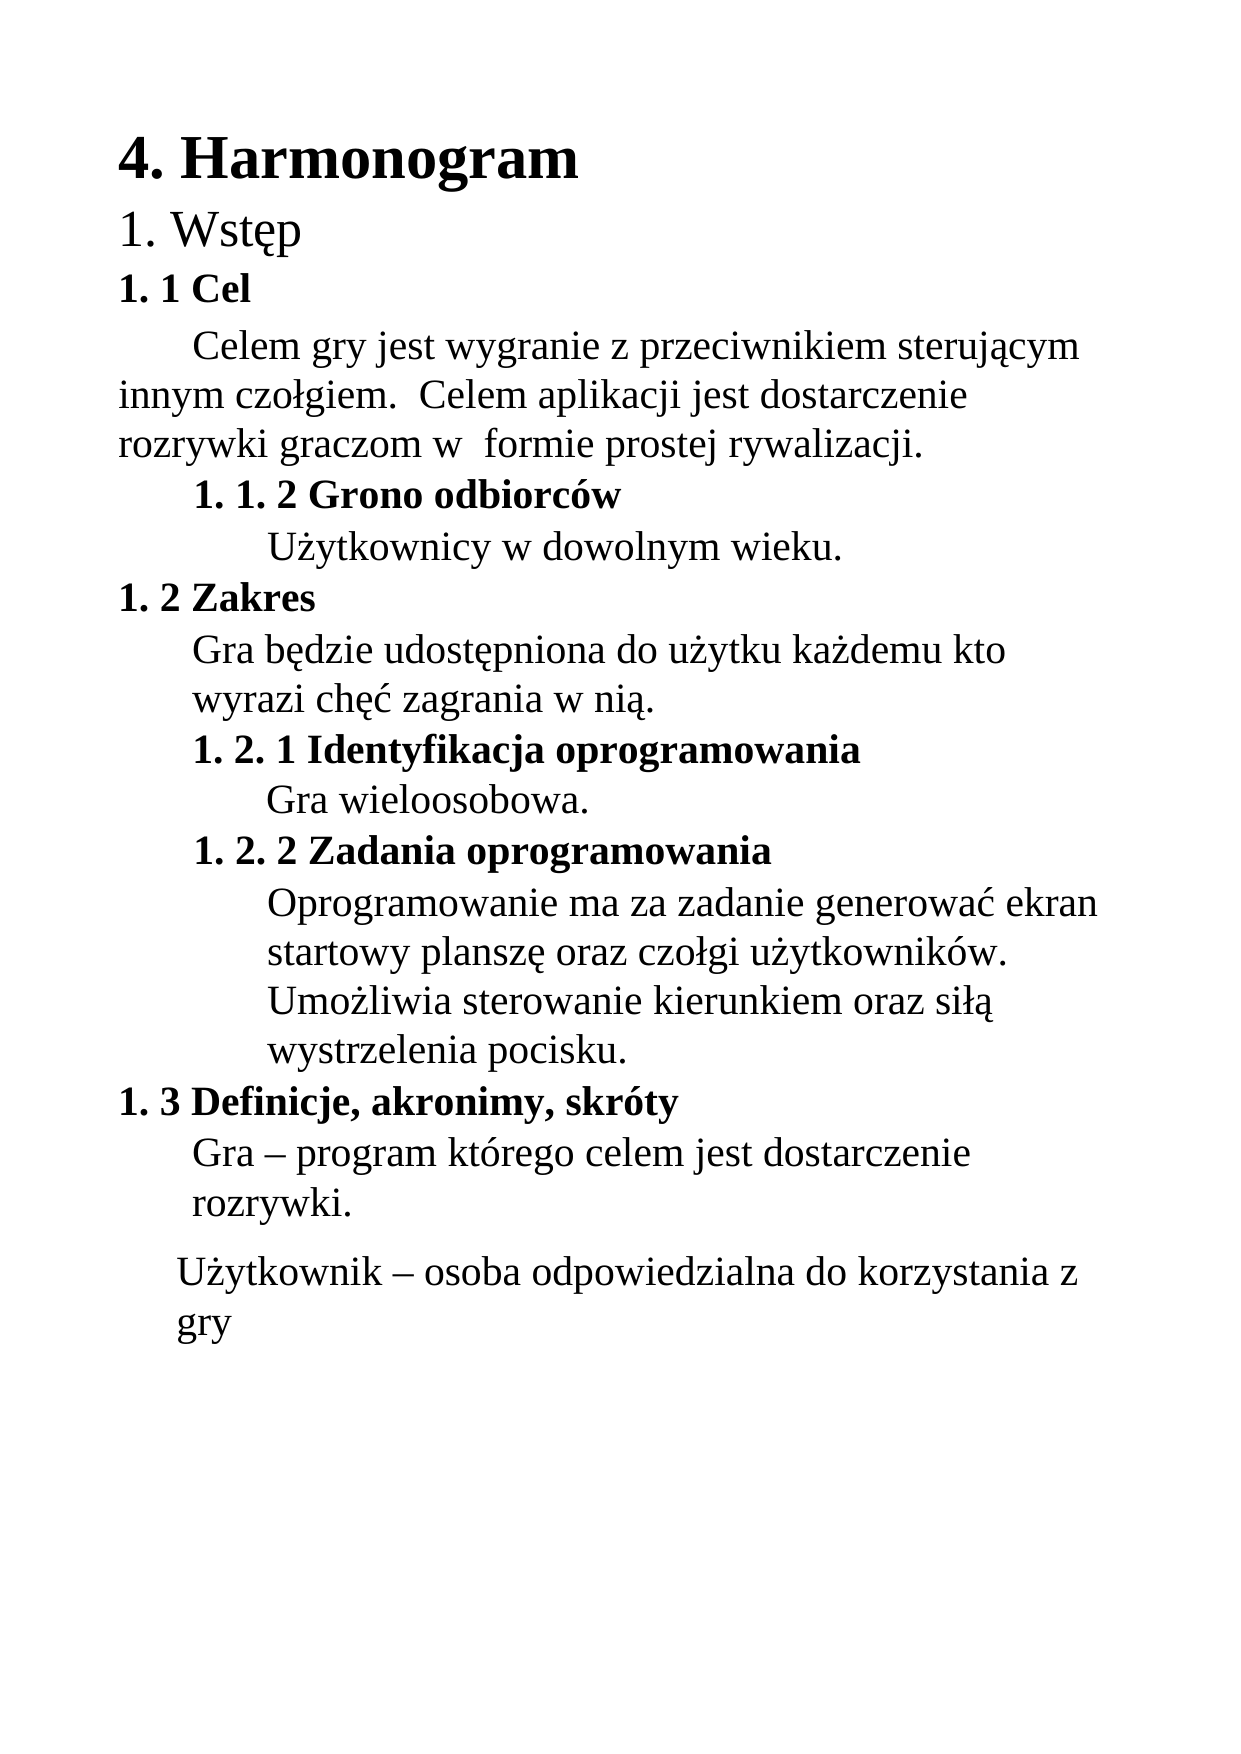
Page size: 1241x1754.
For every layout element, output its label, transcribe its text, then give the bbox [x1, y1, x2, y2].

subtitle 1. 3 Definicje, akronimy, skróty [118, 1076, 926, 1124]
subtitle 1. 2. 2 Zadania oprogramowania [193, 826, 926, 874]
text 1. 2. 1 Identyfikacja oprogramowania Gra wieloosobowa. [192, 725, 926, 822]
subtitle 1. 2 Zakres [118, 573, 926, 621]
text Celem gry jest wygranie z przeciwnikiem sterującym innym czołgiem. Celem aplikacji jest dostarczenie rozrywki graczom w formie prostej rywalizacji. [118, 320, 1127, 467]
text Użytkownicy w dowolnym wieku. [267, 521, 1127, 569]
text Gra będzie udostępniona do użytku każdemu kto wyrazi chęć zagrania w nią. [192, 624, 1127, 721]
text Oprogramowanie ma za zadanie generować ekran startowy planszę oraz czołgi użytkowników. Umożliwia sterowanie kierunkiem oraz siłą wystrzelenia pocisku. [267, 877, 1127, 1073]
subtitle 4. Harmonogram [118, 120, 1127, 192]
subtitle 1. 1 Cel [118, 263, 926, 311]
text Użytkownik – osoba odpowiedzialna do korzystania z gry [176, 1247, 1127, 1344]
subtitle 1. Wstęp [118, 197, 1127, 257]
text 1. 1. 2 Grono odbiorców [193, 470, 926, 518]
text Gra – program którego celem jest dostarczenie rozrywki. [192, 1128, 1127, 1225]
